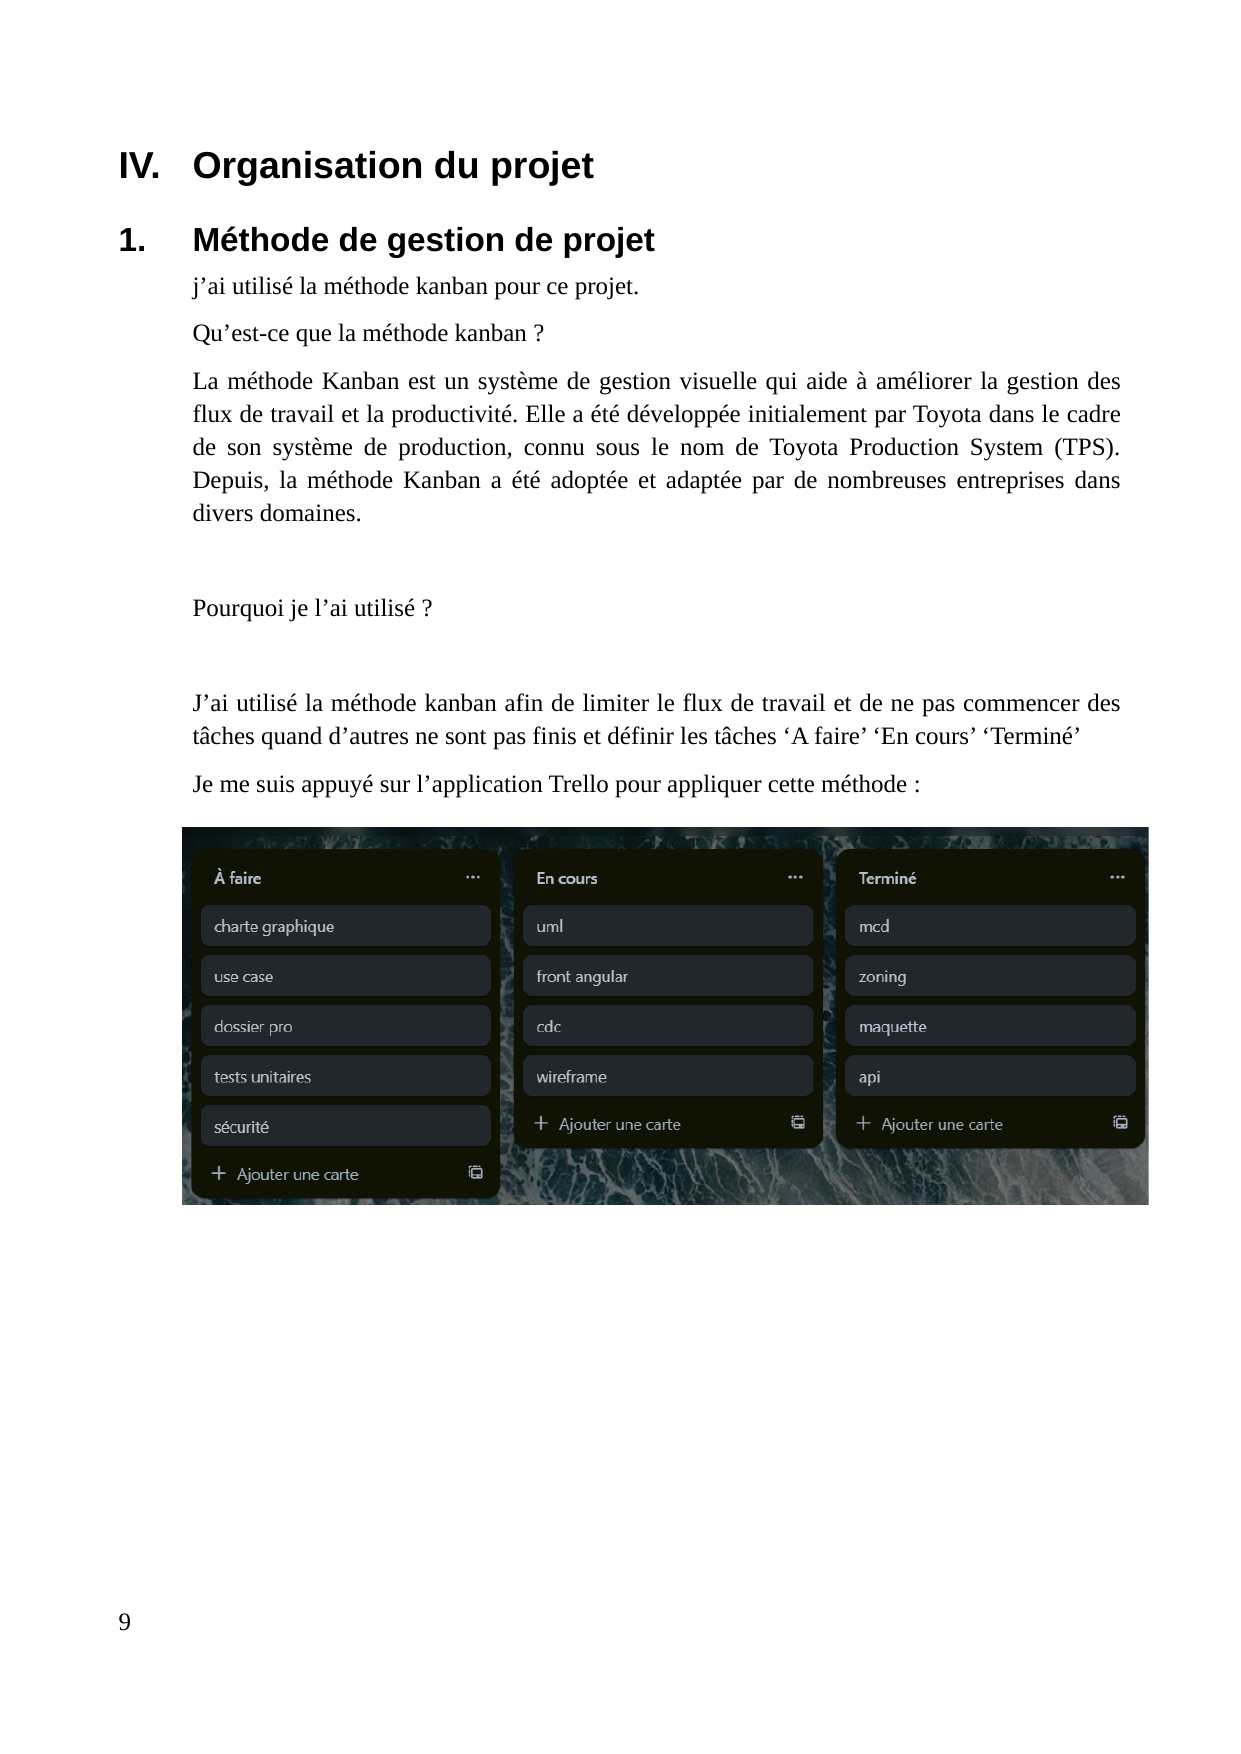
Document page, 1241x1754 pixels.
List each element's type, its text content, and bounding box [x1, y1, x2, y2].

text Je me suis appuyé sur l’application Trello pour appliquer cette méthode : [192, 769, 1122, 798]
text Pourquoi je l’ai utilisé ? [192, 593, 1122, 622]
text j’ai utilisé la méthode kanban pour ce projet. [192, 271, 1122, 299]
text Qu’est-ce que la méthode kanban ? [192, 318, 1122, 347]
text J’ai utilisé la méthode kanban afin de limiter le flux de travail et de ne pas commencer des tâches quand d’autres ne sont pas finis et définir les tâches ‘A faire’ ‘En cours’ ‘Terminé’ [192, 688, 1122, 750]
subtitle Organisation du projet [118, 143, 1122, 186]
text La méthode Kanban est un système de gestion visuelle qui aide à améliorer la gestion des flux de travail et la productivité. Elle a été développée initialement par Toyota dans le cadre de son système de production, connu sous le nom de Toyota Production System (TPS). Depuis, la méthode Kanban a été adoptée et adaptée par de nombreuses entreprises dans divers domaines. [192, 366, 1122, 527]
subtitle Méthode de gestion de projet [118, 220, 1122, 258]
picture [182, 827, 1149, 1205]
